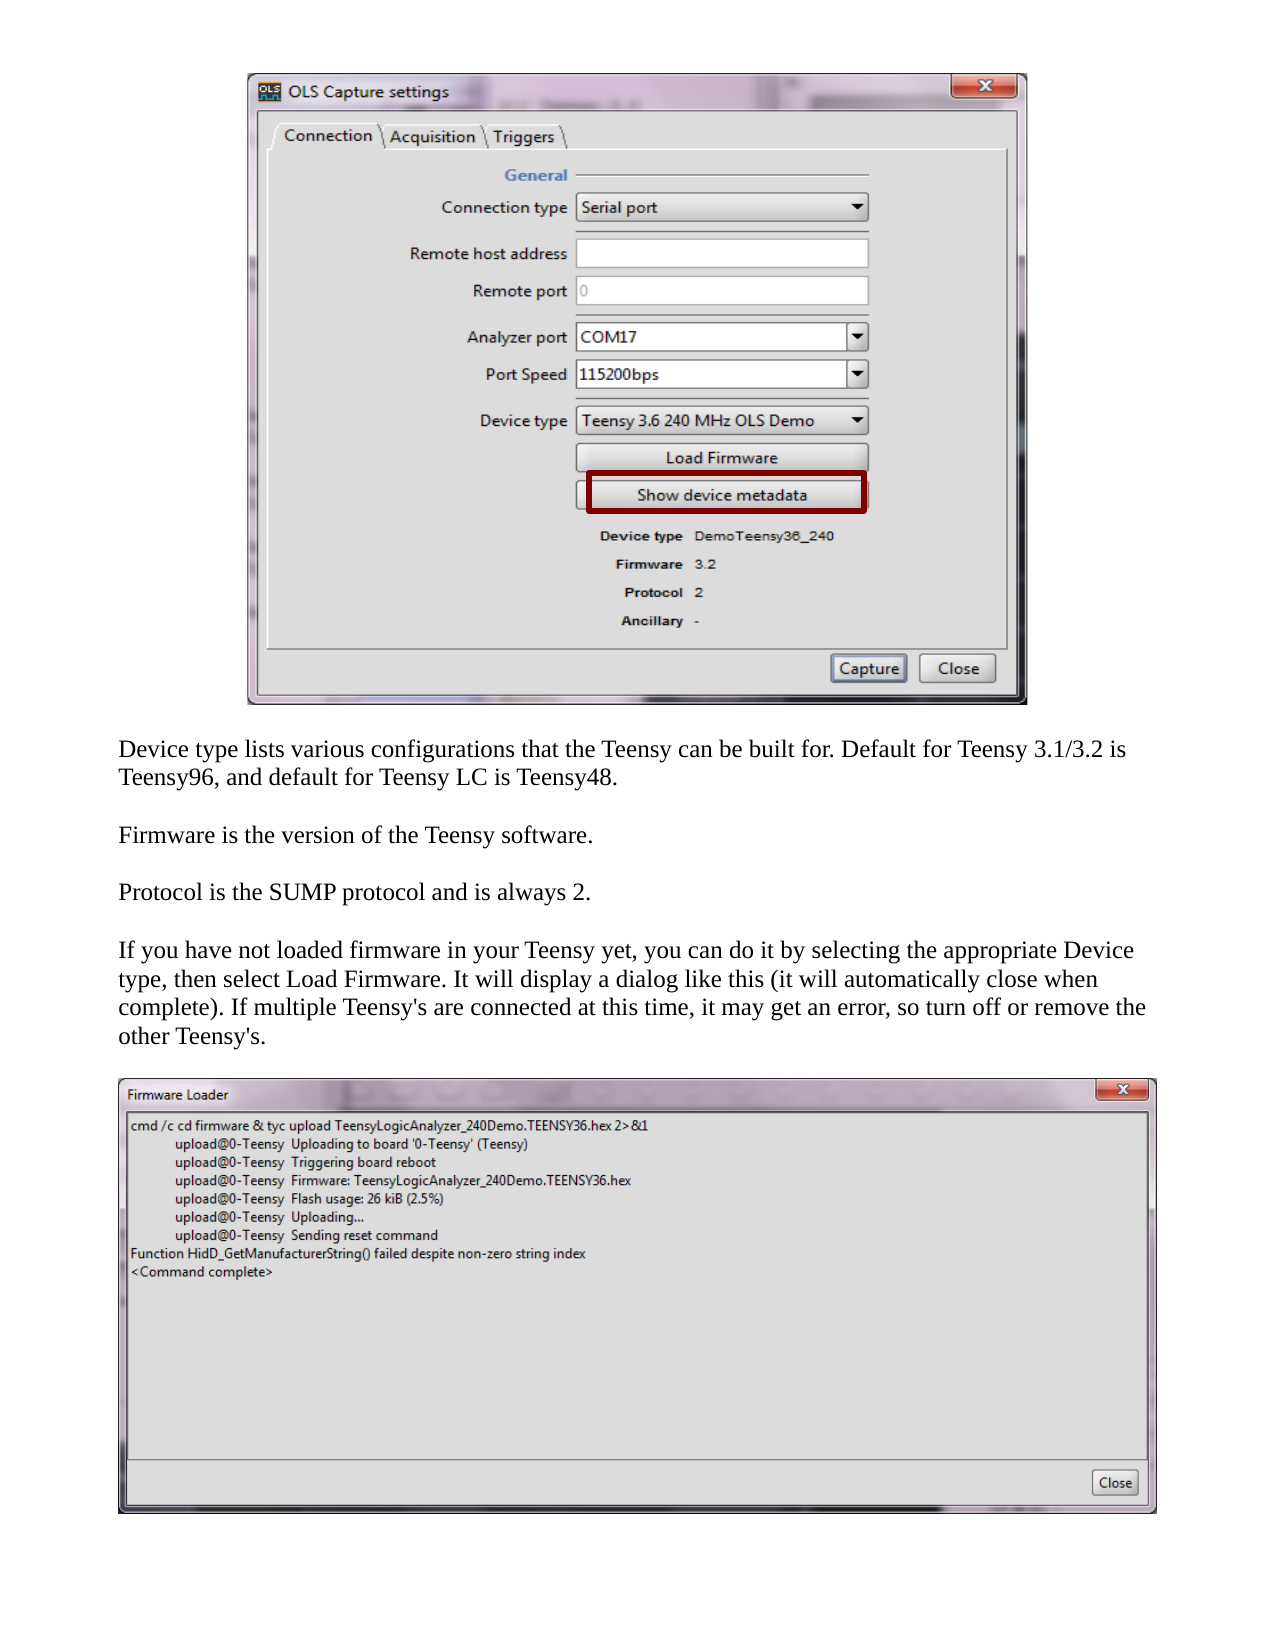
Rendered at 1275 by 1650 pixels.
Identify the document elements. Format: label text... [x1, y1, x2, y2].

text Device type lists various configurations that the Teensy can be built for. Default for Teensy 3.1/3.2 is Teensy96, and default for Teensy LC is Teensy48. [118, 734, 1157, 791]
text Firmware is the version of the Teensy software. [118, 820, 1157, 849]
picture [118, 1078, 1157, 1514]
text Protocol is the SUMP protocol and is always 2. [118, 877, 1157, 906]
picture [247, 73, 1028, 705]
text If you have not loaded firmware in your Teensy yet, you can do it by selecting the appropriate Device type, then select Load Firmware. It will display a dialog like this (it will automatically close when complete). If multiple Teensy's are connected at this time, it may get an error, so turn off or remove the other Teensy's. [118, 935, 1157, 1050]
